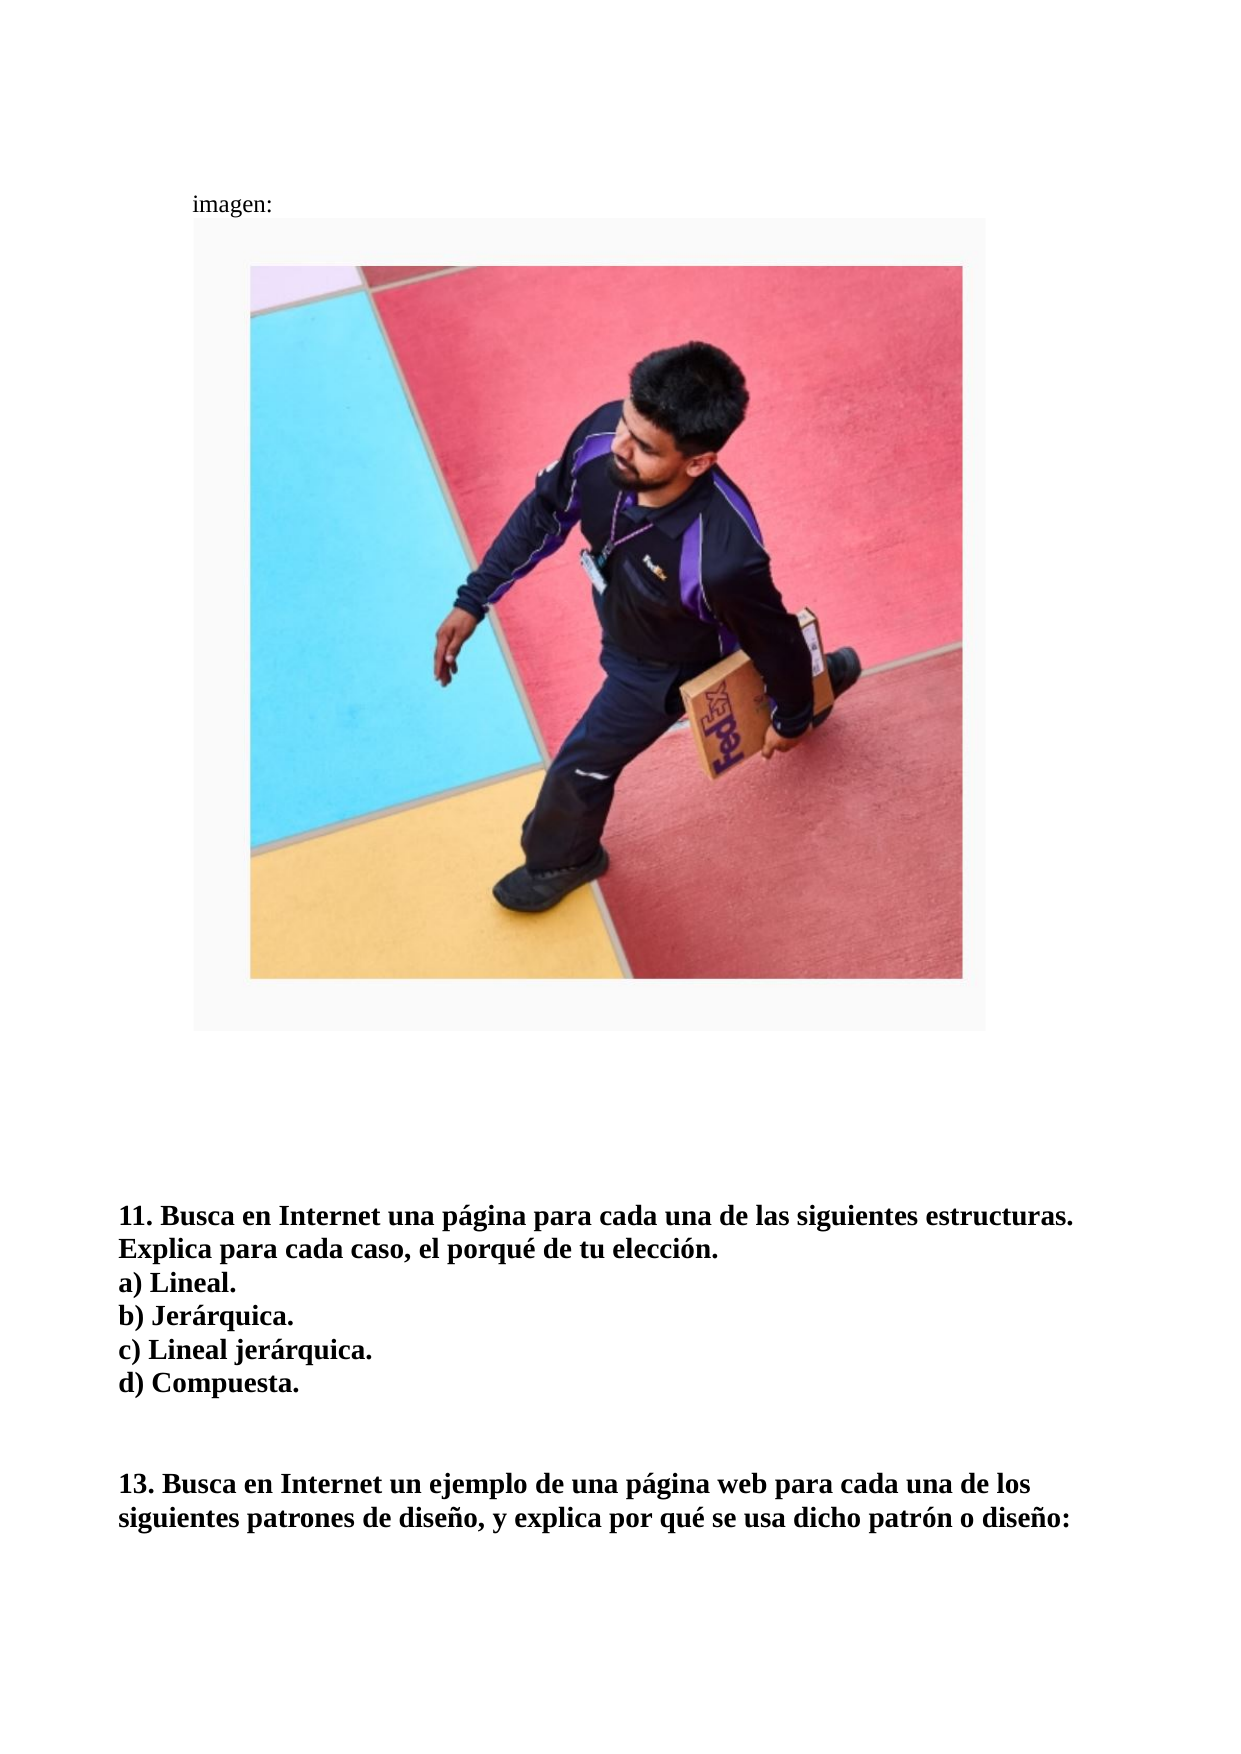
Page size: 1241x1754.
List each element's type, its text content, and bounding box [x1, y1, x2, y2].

text b) Jerárquica. [118, 1298, 1122, 1332]
text a) Lineal. [118, 1265, 1122, 1298]
text d) Compuesta. [118, 1366, 1122, 1399]
text 13. Busca en Internet un ejemplo de una página web para cada una de los siguientes patrones de diseño, y explica por qué se usa dicho patrón o diseño: [118, 1466, 1122, 1533]
text imagen: [118, 185, 1122, 219]
picture [193, 218, 1047, 1031]
text 11. Busca en Internet una página para cada una de las siguientes estructuras. Explica para cada caso, el porqué de tu elección. [118, 1198, 1122, 1265]
text c) Lineal jerárquica. [118, 1332, 1122, 1366]
